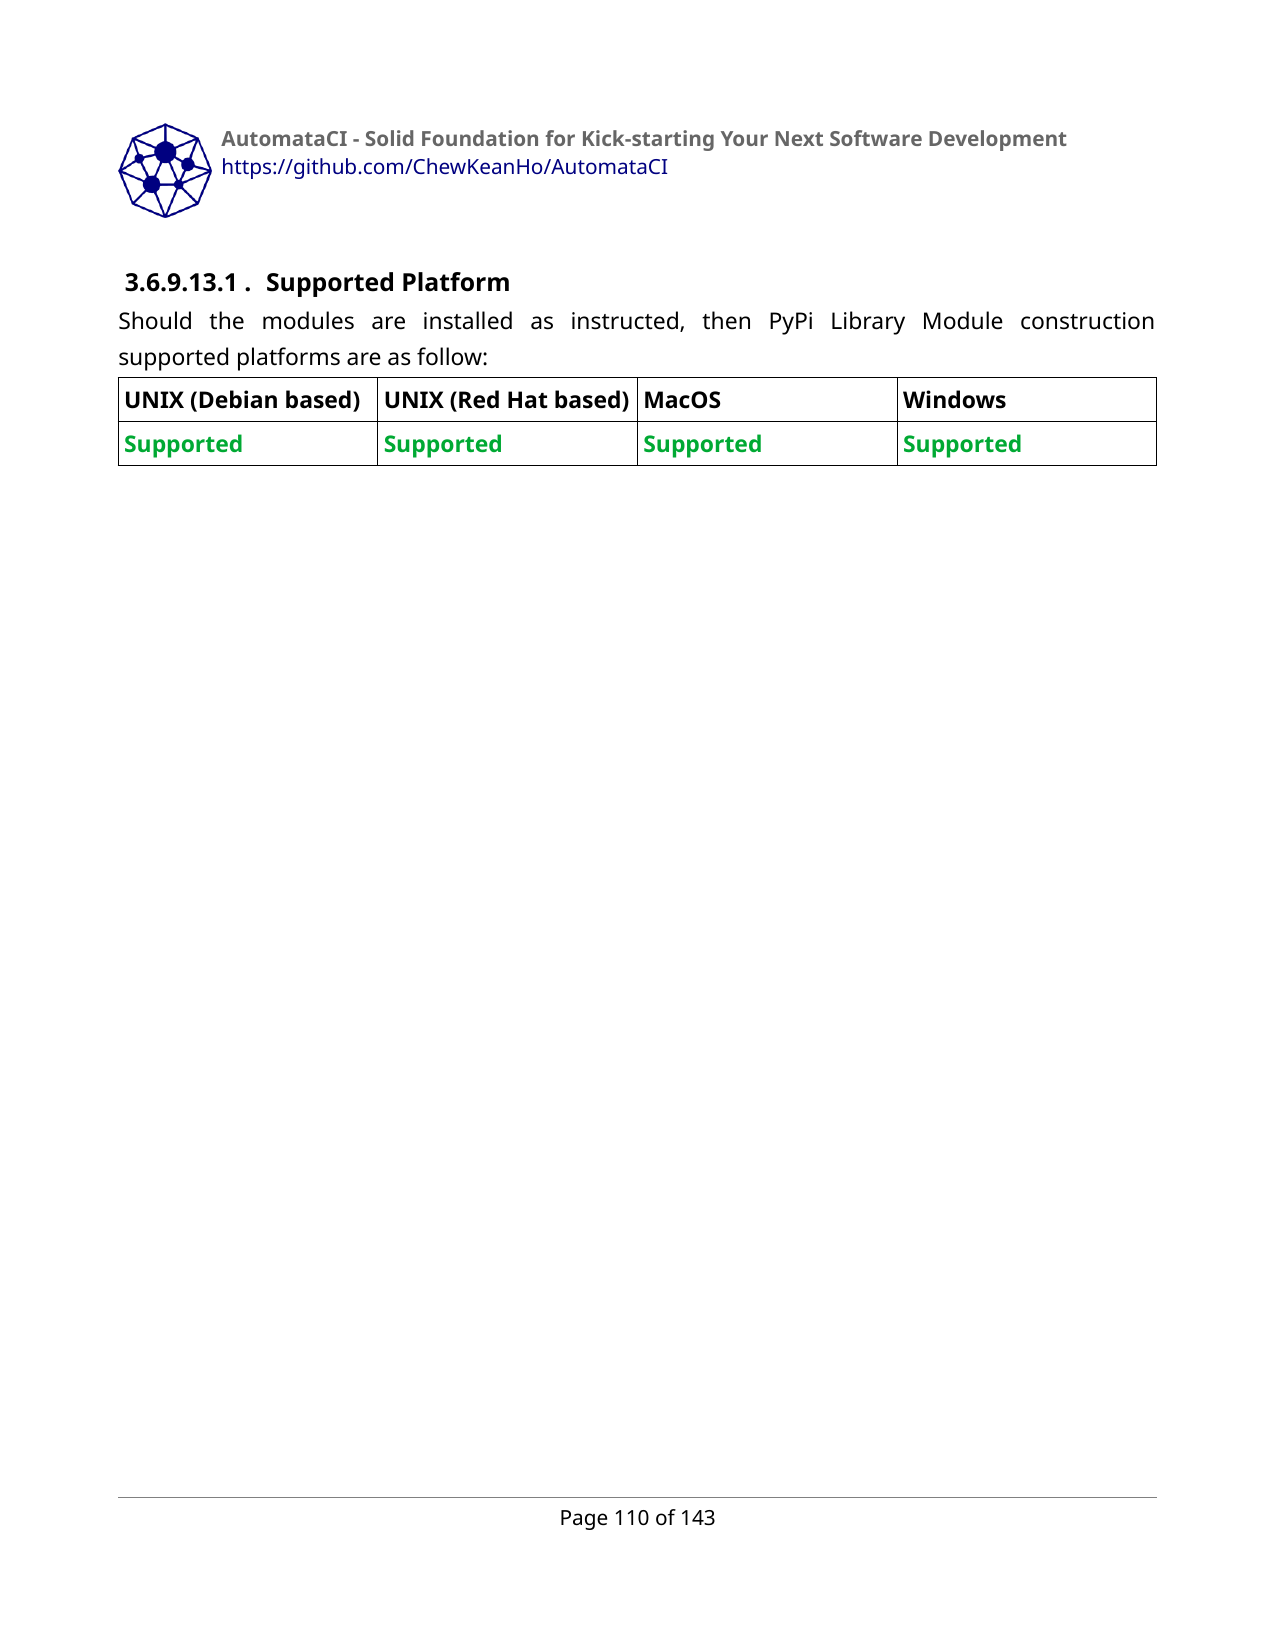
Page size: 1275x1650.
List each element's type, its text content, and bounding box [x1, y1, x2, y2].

subtitle Supported Platform [118, 265, 1157, 299]
table_header Windows [898, 378, 1156, 421]
table_cell Supported [119, 422, 377, 465]
table_header UNIX (Red Hat based) [378, 378, 637, 421]
table_header UNIX (Debian based) [119, 378, 377, 421]
picture [118, 123, 212, 218]
table_cell Supported [378, 422, 637, 465]
table_header MacOS [638, 378, 897, 421]
table_cell Supported [898, 422, 1156, 465]
text Should the modules are installed as instructed, then PyPi Library Module construction supported platforms are as follow: [118, 305, 1157, 372]
table_cell Supported [638, 422, 897, 465]
